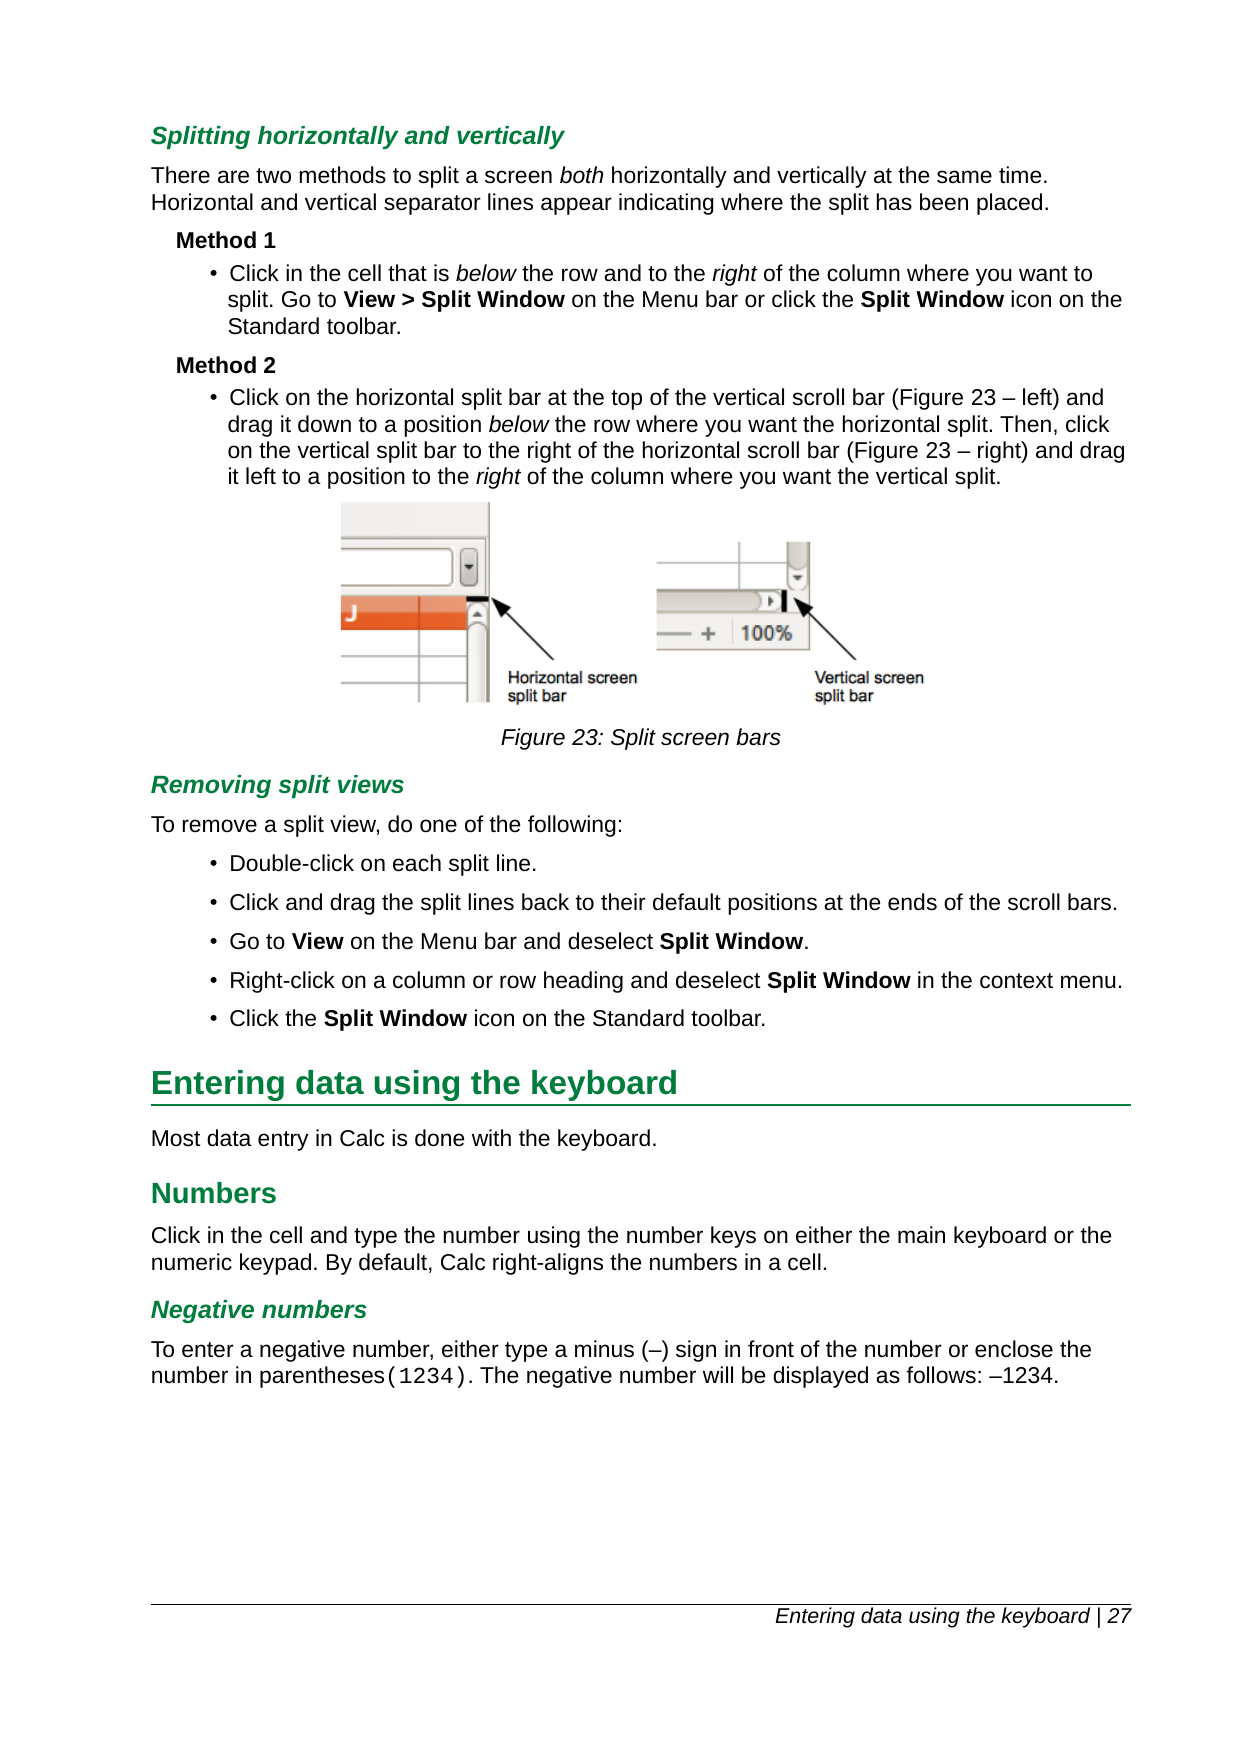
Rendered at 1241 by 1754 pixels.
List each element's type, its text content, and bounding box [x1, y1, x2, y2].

list Right-click on a column or row heading and deselect Split Window in the context menu. [209, 967, 1131, 993]
subtitle Removing split views [151, 770, 1131, 799]
list Click on the horizontal split bar at the top of the vertical scroll bar (Figure 23 – left) and drag it down to a position below the row where you want the horizontal split. Then, click on the vertical split bar to the right of the horizontal scroll bar (Figure 23 – right) and drag it left to a position to the right of the column where you want the vertical split. [209, 384, 1131, 489]
subtitle Numbers [151, 1176, 1131, 1210]
text Method 2 [176, 352, 1131, 378]
text Figure 23: Split screen bars [341, 724, 941, 751]
subtitle Entering data using the keyboard [151, 1063, 1131, 1104]
list Go to View on the Menu bar and deselect Split Window. [209, 928, 1131, 954]
subtitle Negative numbers [151, 1294, 1131, 1323]
list Click in the cell that is below the row and to the right of the column where you want to split. Go to View > Split Window on the Menu bar or click the Split Window icon on the Standard toolbar. [209, 260, 1131, 339]
list Click and drag the split lines back to their default positions at the ends of the scroll bars. [209, 889, 1131, 915]
list Double-click on each split line. [209, 850, 1131, 876]
list There are two methods to split a screen both horizontally and vertically at the same time. Horizontal and vertical separator lines appear indicating where the split has been placed. [151, 162, 1131, 215]
text To enter a negative number, either type a minus (–) sign in front of the number or enclose the number in parentheses(1234). The negative number will be displayed as follows: –1234. [151, 1336, 1131, 1390]
text Most data entry in Calc is done with the keyboard. [151, 1125, 1131, 1152]
subtitle Splitting horizontally and vertically [151, 121, 1131, 150]
list Click the Split Window icon on the Standard toolbar. [209, 1005, 1131, 1032]
text Click in the cell and type the number using the number keys on either the main keyboard or the numeric keypad. By default, Calc right-aligns the numbers in a cell. [151, 1222, 1131, 1275]
text Method 1 [176, 227, 1131, 254]
list To remove a split view, do one of the following: [151, 811, 1131, 837]
picture [340, 502, 941, 712]
